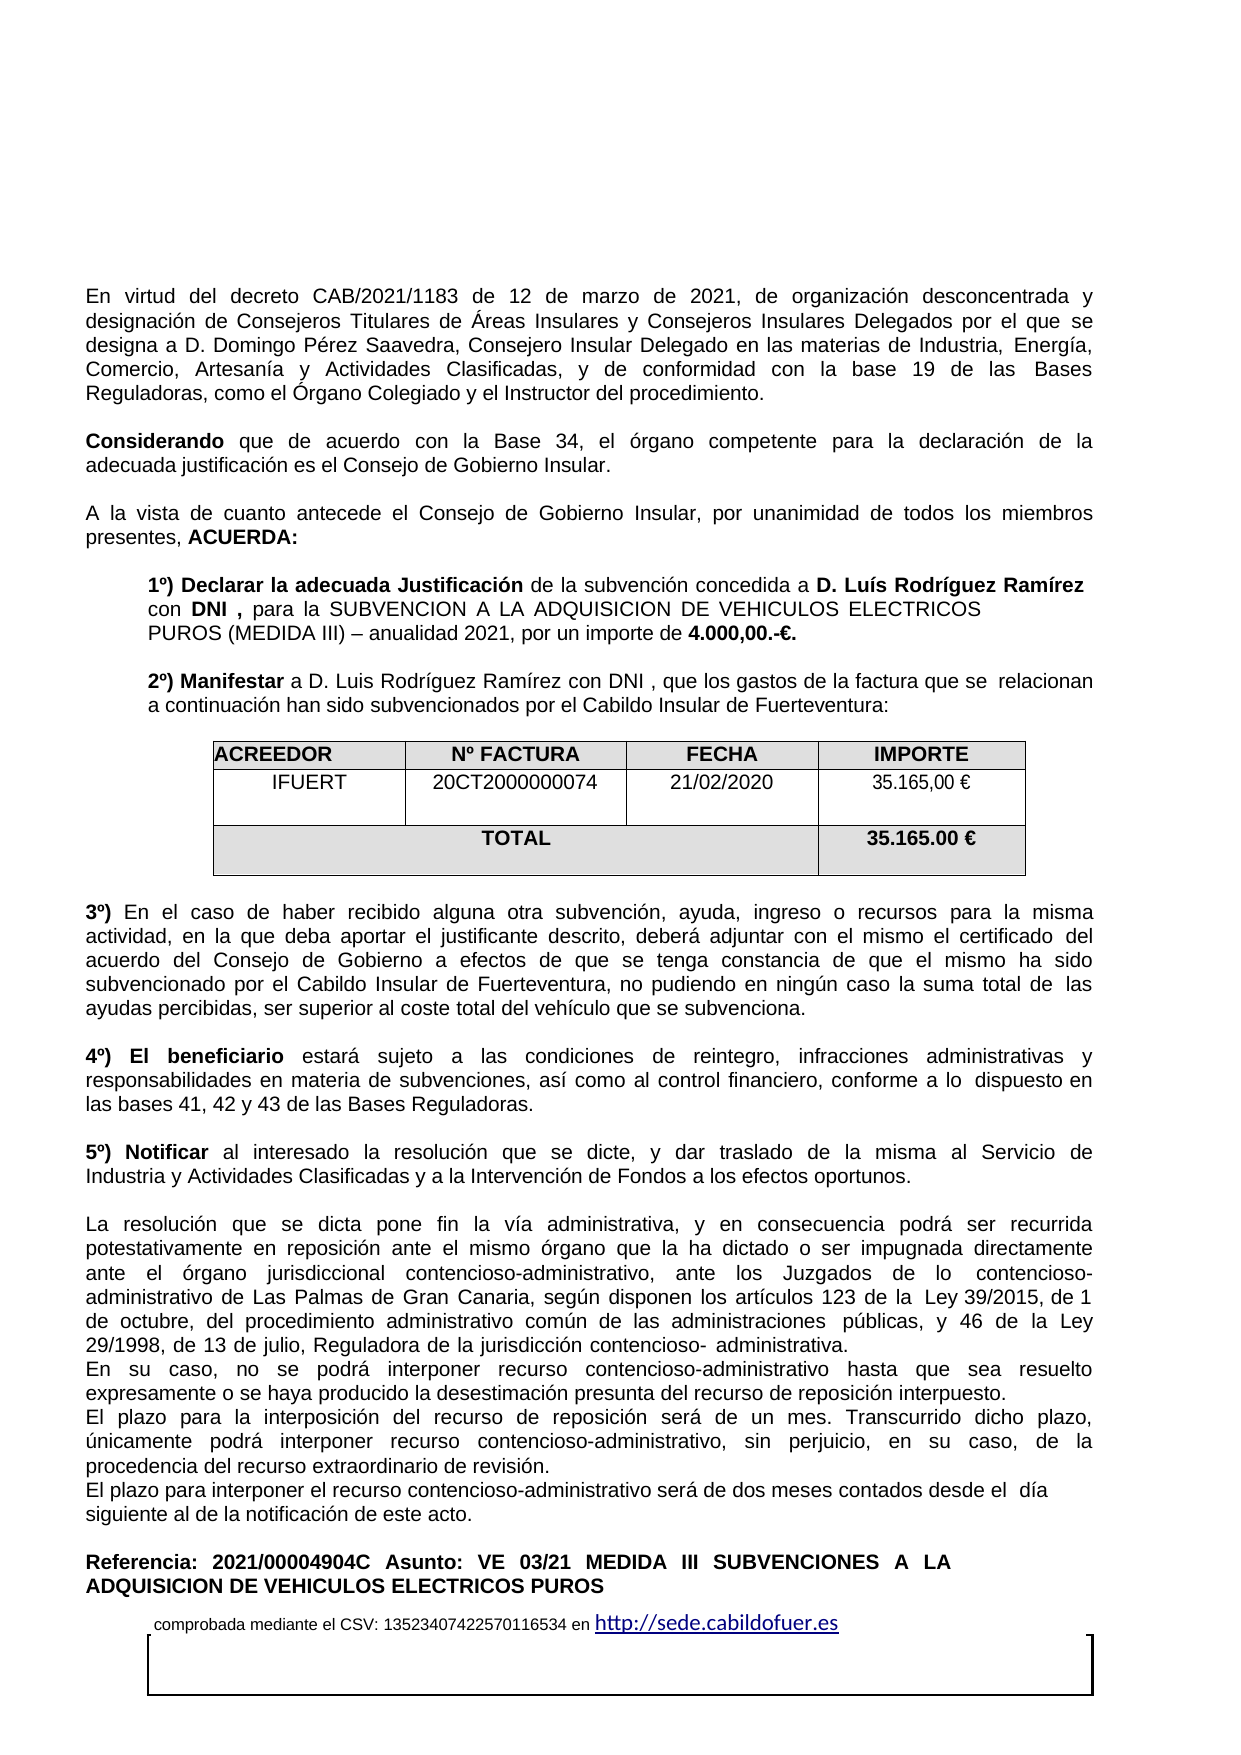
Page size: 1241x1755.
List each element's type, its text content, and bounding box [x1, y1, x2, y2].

table_header ACREEDOR [214, 742, 405, 769]
table_header FECHA [627, 742, 818, 769]
table_header IMPORTE [819, 742, 1025, 769]
table_header Nº FACTURA [406, 742, 626, 769]
text 1º) Declarar la adecuada Justificación de la subvención concedida a D. Luís Rodríguez Ramírez [148, 573, 1107, 597]
text A la vista de cuanto antecede el Consejo de Gobierno Insular, por unanimidad de todos los miembros presentes, ACUERDA: [85, 501, 1093, 549]
text El plazo para la interposición del recurso de reposición será de un mes. Transcurrido dicho plazo, únicamente podrá interponer recurso contencioso-administrativo, sin perjuicio, en su caso, de la procedencia del recurso extraordinario de revisión. [85, 1405, 1093, 1477]
text 3º) En el caso de haber recibido alguna otra subvención, ayuda, ingreso o recursos para la misma actividad, en la que deba aportar el justificante descrito, deberá adjuntar con el mismo el certificado del acuerdo del Consejo de Gobierno a efectos de que se tenga constancia de que el mismo ha sido subvencionado por el Cabildo Insular de Fuerteventura, no pudiendo en ningún caso la suma total de las ayudas percibidas, ser superior al coste total del vehículo que se subvenciona. [85, 899, 1093, 1020]
text 5º) Notificar al interesado la resolución que se dicte, y dar traslado de la misma al Servicio de Industria y Actividades Clasificadas y a la Intervención de Fondos a los efectos oportunos. [85, 1140, 1093, 1188]
text El plazo para interponer el recurso contencioso-administrativo será de dos meses contados desde el día siguiente al de la notificación de este acto. [85, 1477, 1093, 1526]
table_cell 35.165,00 € [819, 770, 1025, 825]
table_cell IFUERT [214, 770, 405, 825]
table_cell 21/02/2020 [627, 770, 818, 825]
text La resolución que se dicta pone fin la vía administrativa, y en consecuencia podrá ser recurrida potestativamente en reposición ante el mismo órgano que la ha dictado o ser impugnada directamente ante el órgano jurisdiccional contencioso-administrativo, ante los Juzgados de lo contencioso-administrativo de Las Palmas de Gran Canaria, según disponen los artículos 123 de la Ley 39/2015, de 1 de octubre, del procedimiento administrativo común de las administraciones públicas, y 46 de la Ley 29/1998, de 13 de julio, Reguladora de la jurisdicción contencioso- administrativa. [85, 1212, 1093, 1357]
text Considerando que de acuerdo con la Base 34, el órgano competente para la declaración de la adecuada justificación es el Consejo de Gobierno Insular. [85, 429, 1093, 477]
table_cell 20CT2000000074 [406, 770, 626, 825]
text En virtud del decreto CAB/2021/1183 de 12 de marzo de 2021, de organización desconcentrada y designación de Consejeros Titulares de Áreas Insulares y Consejeros Insulares Delegados por el que se designa a D. Domingo Pérez Saavedra, Consejero Insular Delegado en las materias de Industria, Energía, Comercio, Artesanía y Actividades Clasificadas, y de conformidad con la base 19 de las Bases Reguladoras, como el Órgano Colegiado y el Instructor del procedimiento. [85, 284, 1093, 405]
table_cell 35.165.00 € [819, 826, 1025, 874]
subtitle Referencia: 2021/00004904C Asunto: VE 03/21 MEDIDA III SUBVENCIONES A LA ADQUISICION DE VEHICULOS ELECTRICOS PUROS [85, 1549, 1093, 1598]
text PUROS (MEDIDA III) – anualidad 2021, por un importe de 4.000,00.-€. [148, 621, 1107, 645]
table_cell TOTAL [214, 826, 818, 874]
text En su caso, no se podrá interponer recurso contencioso-administrativo hasta que sea resuelto expresamente o se haya producido la desestimación presunta del recurso de reposición interpuesto. [85, 1357, 1093, 1405]
text 4º) El beneficiario estará sujeto a las condiciones de reintegro, infracciones administrativas y responsabilidades en materia de subvenciones, así como al control financiero, conforme a lo dispuesto en las bases 41, 42 y 43 de las Bases Reguladoras. [85, 1044, 1093, 1116]
text 2º) Manifestar a D. Luis Rodríguez Ramírez con DNI , que los gastos de la factura que se relacionan a continuación han sido subvencionados por el Cabildo Insular de Fuerteventura: [148, 668, 1093, 717]
text con DNI , para la SUBVENCION A LA ADQUISICION DE VEHICULOS ELECTRICOS [148, 597, 1107, 621]
